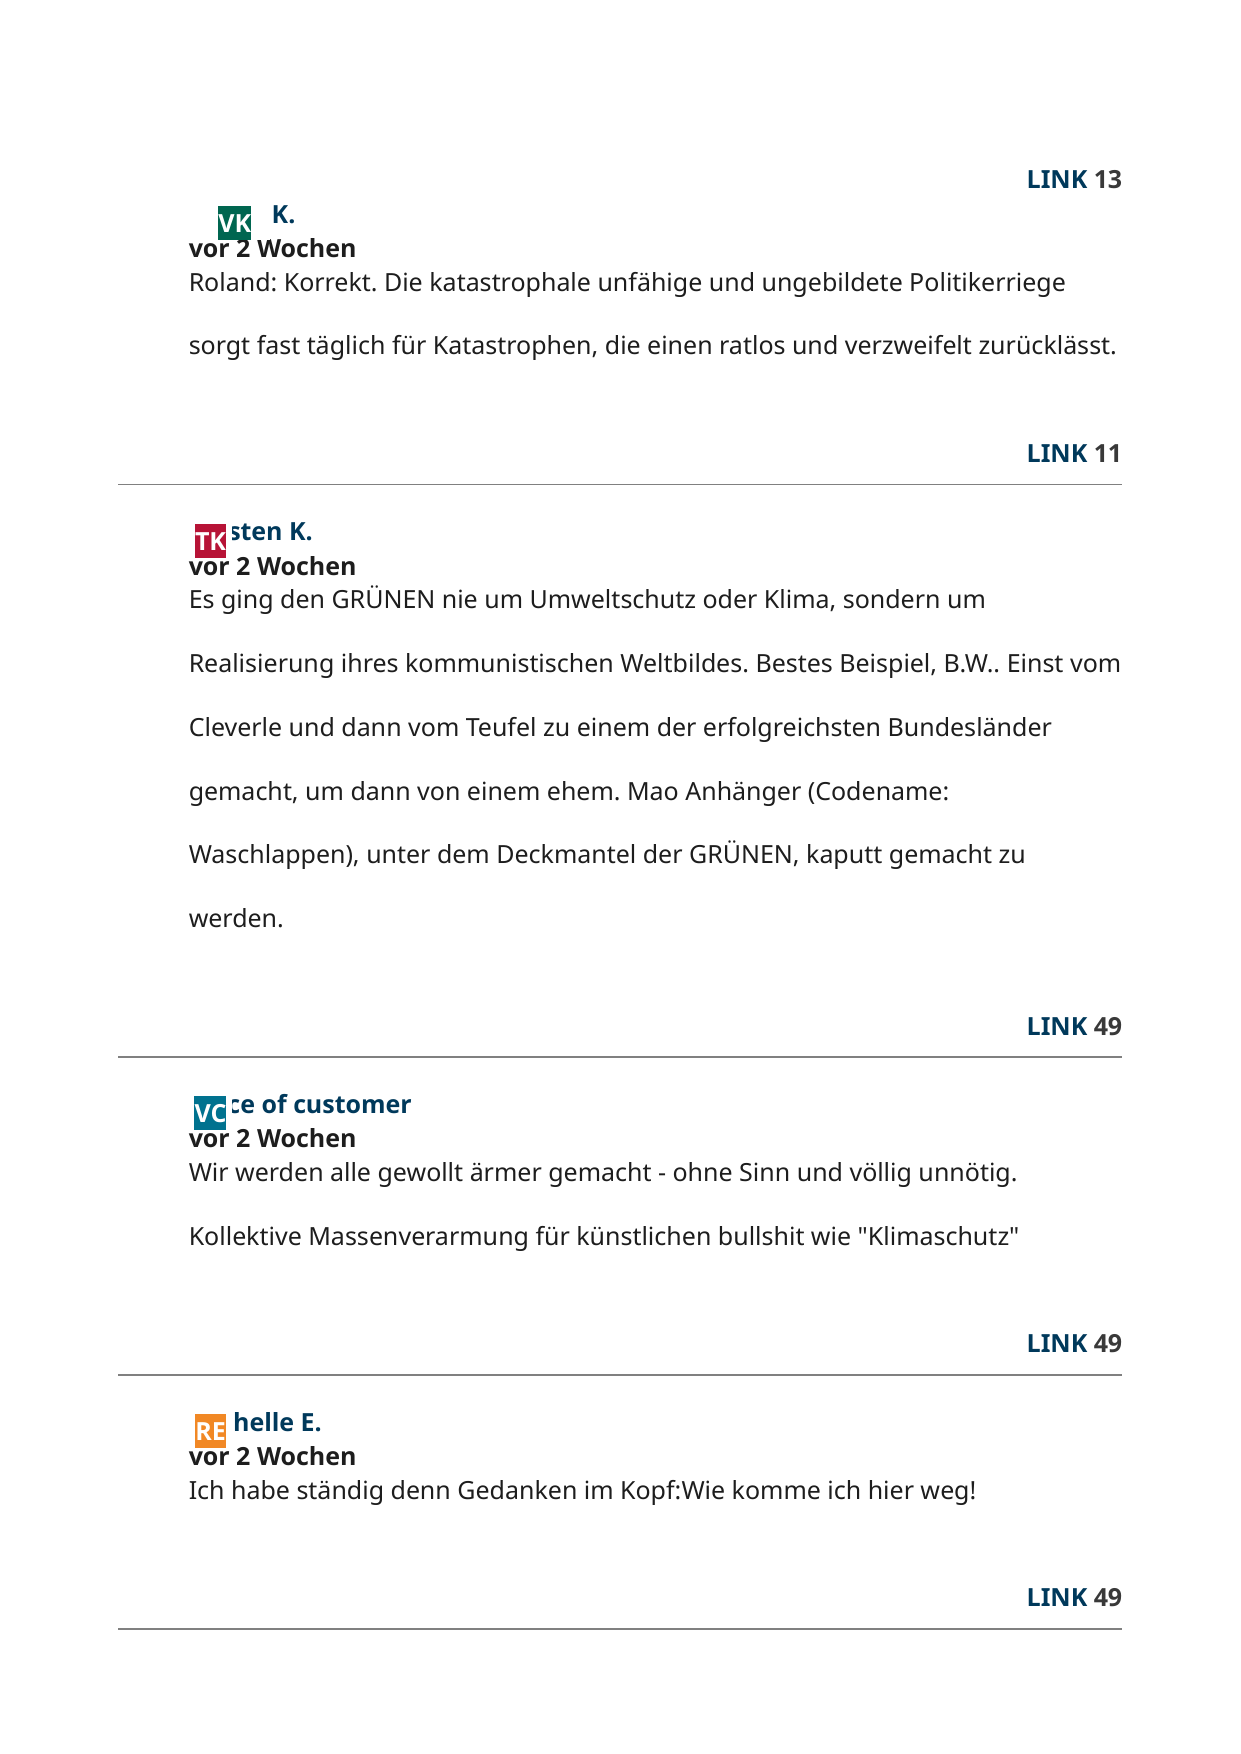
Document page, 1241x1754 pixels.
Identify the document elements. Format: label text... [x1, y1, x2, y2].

text Roland: Korrekt. Die katastrophale unfähige und ungebildete Politikerriege sorgt fast täglich für Katastrophen, die einen ratlos und verzweifelt zurücklässt. [188, 264, 1122, 362]
text Es ging den GRÜNEN nie um Umweltschutz oder Klima, sondern um Realisierung ihres kommunistischen Weltbildes. Bestes Beispiel, B.W.. Einst vom Cleverle und dann vom Teufel zu einem der erfolgreichsten Bundesländer gemacht, um dann von einem ehem. Mao Anhänger (Codename: Waschlappen), unter dem Deckmantel der GRÜNEN, kaputt gemacht zu werden. [188, 582, 1122, 934]
text VK [199, 196, 270, 240]
text Voice of customer [232, 1086, 1122, 1121]
text Ich habe ständig denn Gedanken im Kopf:Wie komme ich hier weg! [188, 1472, 1122, 1506]
text Vreni K. [270, 196, 1122, 230]
text LINK 13 [188, 118, 1122, 196]
text LINK 11 [188, 392, 1122, 470]
text vor 2 Wochen [188, 1438, 1122, 1472]
text vor 2 Wochen [188, 230, 1122, 264]
text VC [188, 1086, 232, 1130]
text vor 2 Wochen [188, 548, 1122, 582]
text LINK 49 [188, 964, 1122, 1042]
text LINK 49 [188, 1536, 1122, 1614]
text Rachelle E. [232, 1404, 1122, 1438]
text TK [188, 514, 232, 558]
text Torsten K. [232, 514, 1122, 548]
text Wir werden alle gewollt ärmer gemacht - ohne Sinn und völlig unnötig. Kollektive Massenverarmung für künstlichen bullshit wie "Klimaschutz" [188, 1154, 1122, 1252]
text vor 2 Wochen [188, 1121, 1122, 1154]
text LINK 49 [188, 1282, 1122, 1360]
text RE [188, 1404, 232, 1448]
